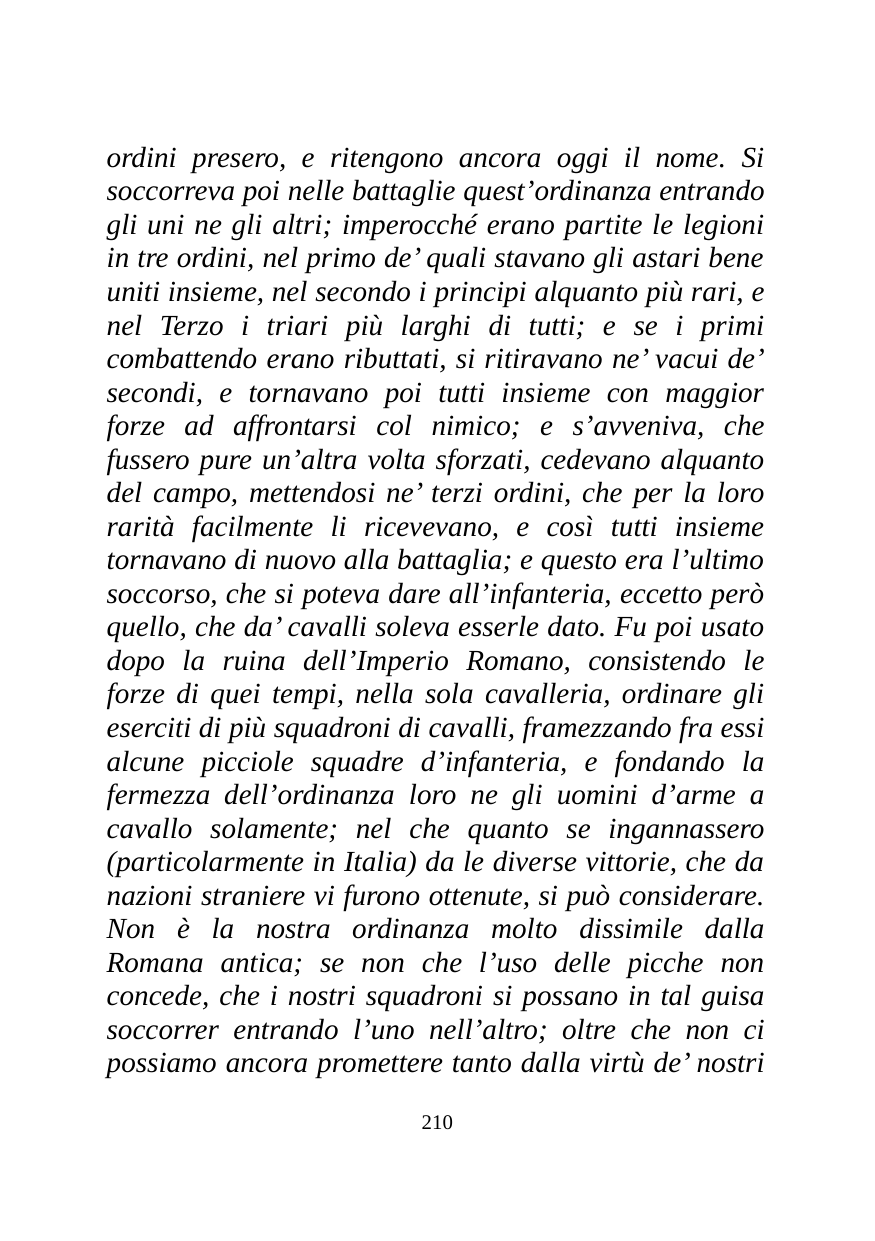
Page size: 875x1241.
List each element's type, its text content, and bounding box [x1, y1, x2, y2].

text ordini presero, e ritengono ancora oggi il nome. Si soccorreva poi nelle battaglie quest’ordinanza entrando gli uni ne gli altri; imperocché erano partite le legioni in tre ordini, nel primo de’ quali stavano gli astari bene uniti insieme, nel secondo i principi alquanto più rari, e nel Terzo i triari più larghi di tutti; e se i primi combattendo erano ributtati, si ritiravano ne’ vacui de’ secondi, e tornavano poi tutti insieme con maggior forze ad affrontarsi col nimico; e s’avveniva, che fussero pure un’altra volta sforzati, cedevano alquanto del campo, mettendosi ne’ terzi ordini, che per la loro rarità facilmente li ricevevano, e così tutti insieme tornavano di nuovo alla battaglia; e questo era l’ultimo soccorso, che si poteva dare all’infanteria, eccetto però quello, che da’ cavalli soleva esserle dato. Fu poi usato dopo la ruina dell’Imperio Romano, consistendo le forze di quei tempi, nella sola cavalleria, ordinare gli eserciti di più squadroni di cavalli, framezzando fra essi alcune picciole squadre d’infanteria, e fondando la fermezza dell’ordinanza loro ne gli uomini d’arme a cavallo solamente; nel che quanto se ingannassero (particolarmente in Italia) da le diverse vittorie, che da nazioni straniere vi furono ottenute, si può considerare. Non è la nostra ordinanza molto dissimile dalla Romana antica; se non che l’uso delle picche non concede, che i nostri squadroni si possano in tal guisa soccorrer entrando l’uno nell’altro; oltre che non ci possiamo ancora promettere tanto dalla virtù de’ nostri [106, 140, 768, 1079]
